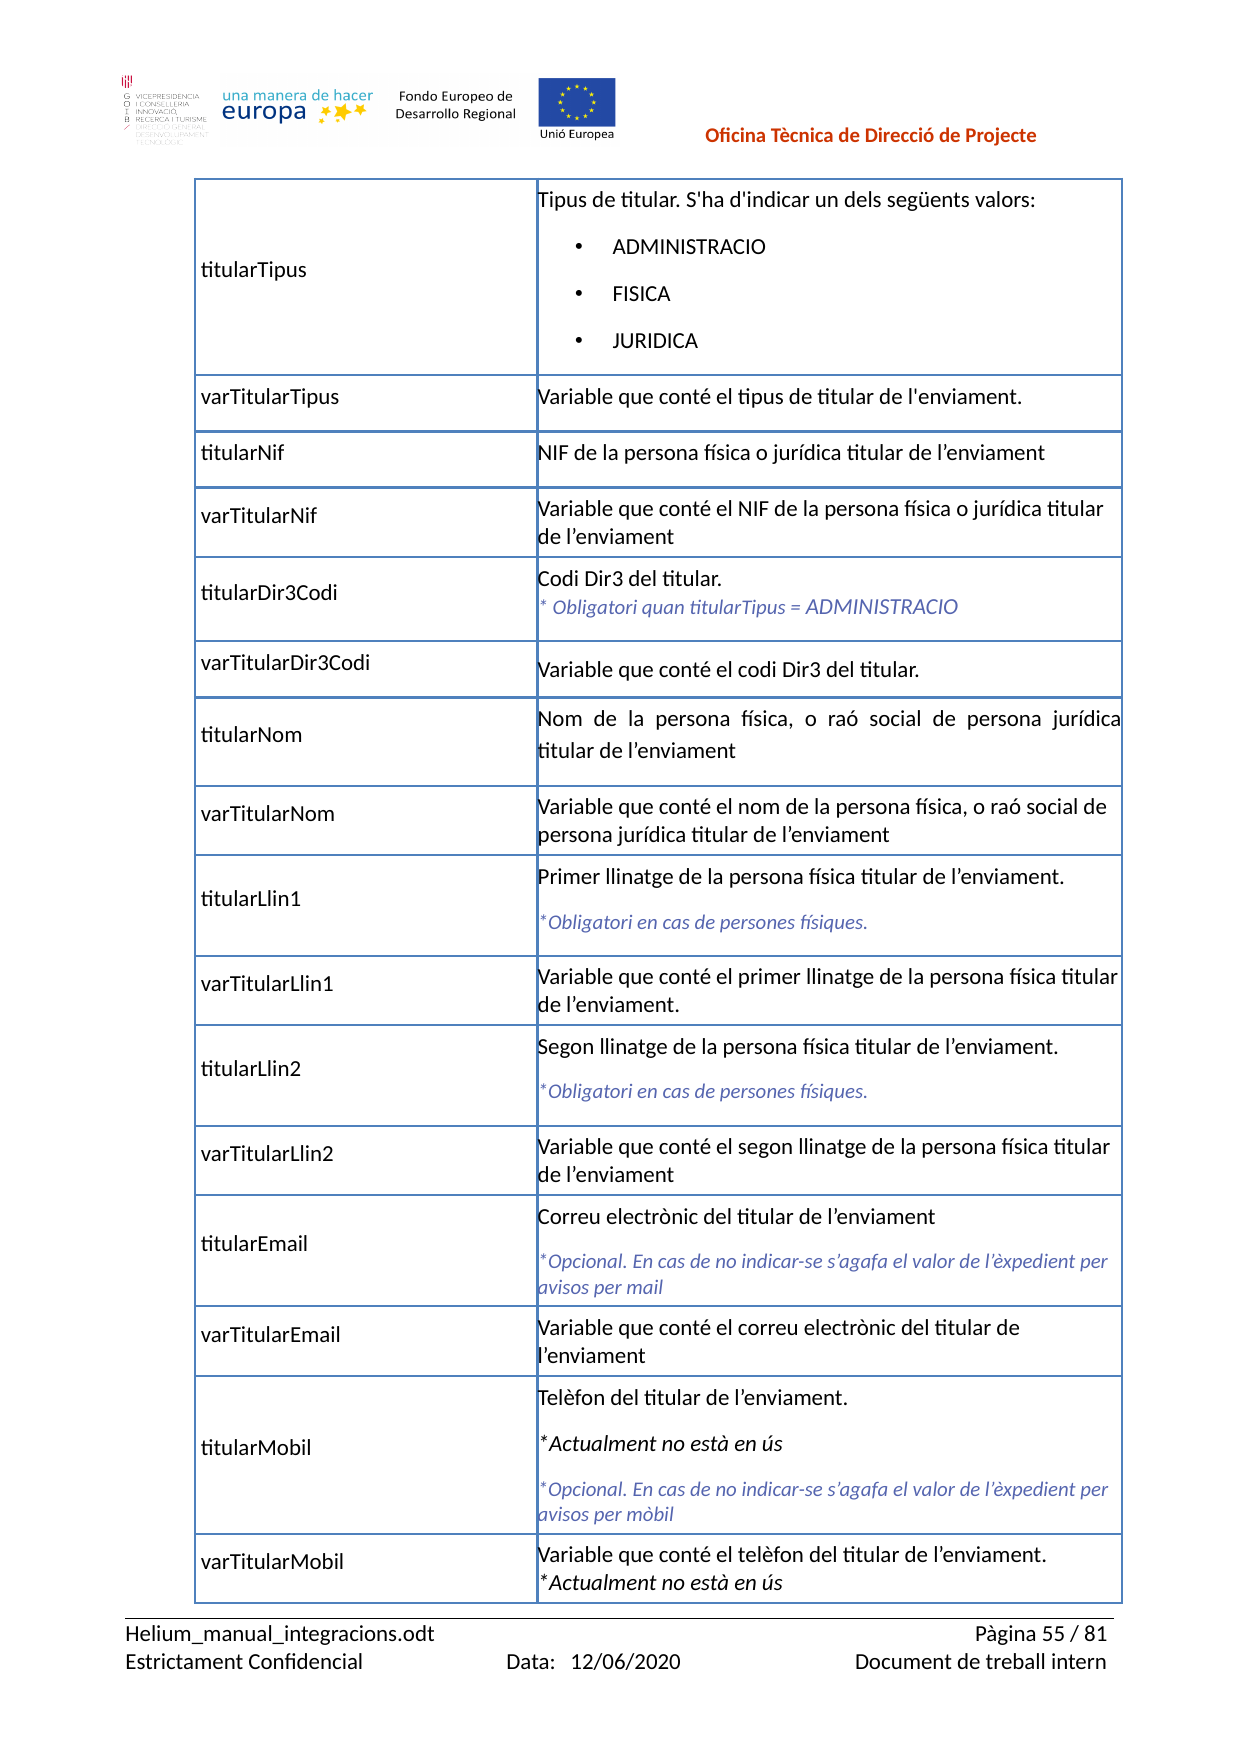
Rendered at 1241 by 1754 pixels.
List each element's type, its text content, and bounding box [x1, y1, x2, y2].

table_cell Variable que conté el NIF de la persona física o jurídica titular de l’enviament [539, 489, 1121, 556]
table_cell titularLlin1 [196, 856, 536, 954]
table_cell titularEmail [196, 1196, 536, 1305]
table_cell Segon llinatge de la persona física titular de l’enviament. *Obligatori en cas de persones físiques. [539, 1026, 1121, 1124]
table_cell titularLlin2 [196, 1026, 536, 1124]
table_cell Tipus de titular. S'ha d'indicar un dels següents valors: ADMINISTRACIO FISICA JURIDICA [539, 180, 1121, 374]
table_cell varTitularLlin2 [196, 1127, 536, 1194]
table_cell titularMobil [196, 1377, 536, 1533]
table_cell Nom de la persona física, o raó social de persona jurídica titular de l’enviament [539, 699, 1121, 785]
table_cell Codi Dir3 del titular. * Obligatori quan titularTipus = ADMINISTRACIO [539, 558, 1121, 640]
table_cell varTitularEmail [196, 1307, 536, 1375]
table_cell Variable que conté el telèfon del titular de l’enviament. *Actualment no està en ús [539, 1535, 1121, 1602]
table_cell NIF de la persona física o jurídica titular de l’enviament [539, 433, 1121, 486]
table_cell titularNif [196, 433, 536, 486]
table_cell Variable que conté el correu electrònic del titular de l’enviament [539, 1307, 1121, 1375]
table_cell varTitularNom [196, 787, 536, 854]
picture [219, 73, 621, 147]
picture [118, 73, 213, 147]
table_cell titularDir3Codi [196, 558, 536, 640]
table_cell varTitularNif [196, 489, 536, 556]
table_cell Correu electrònic del titular de l’enviament *Opcional. En cas de no indicar-se s’agafa el valor de l’èxpedient per avisos per mail [539, 1196, 1121, 1305]
table_cell Variable que conté el primer llinatge de la persona física titular de l’enviament. [539, 957, 1121, 1024]
table_cell varTitularLlin1 [196, 957, 536, 1024]
table_cell Primer llinatge de la persona física titular de l’enviament. *Obligatori en cas de persones físiques. [539, 856, 1121, 954]
table_cell Variable que conté el tipus de titular de l'enviament. [539, 376, 1121, 430]
table_cell Variable que conté el segon llinatge de la persona física titular de l’enviament [539, 1127, 1121, 1194]
table_cell Variable que conté el codi Dir3 del titular. [539, 642, 1121, 696]
table_cell varTitularMobil [196, 1535, 536, 1602]
table_cell Variable que conté el nom de la persona física, o raó social de persona jurídica titular de l’enviament [539, 787, 1121, 854]
table_cell varTitularDir3Codi [196, 642, 536, 696]
table_cell titularNom [196, 699, 536, 785]
table_cell titularTipus [196, 180, 536, 374]
table_cell varTitularTipus [196, 376, 536, 430]
table_cell Telèfon del titular de l’enviament. *Actualment no està en ús *Opcional. En cas de no indicar-se s’agafa el valor de l’èxpedient per avisos per mòbil [539, 1377, 1121, 1533]
